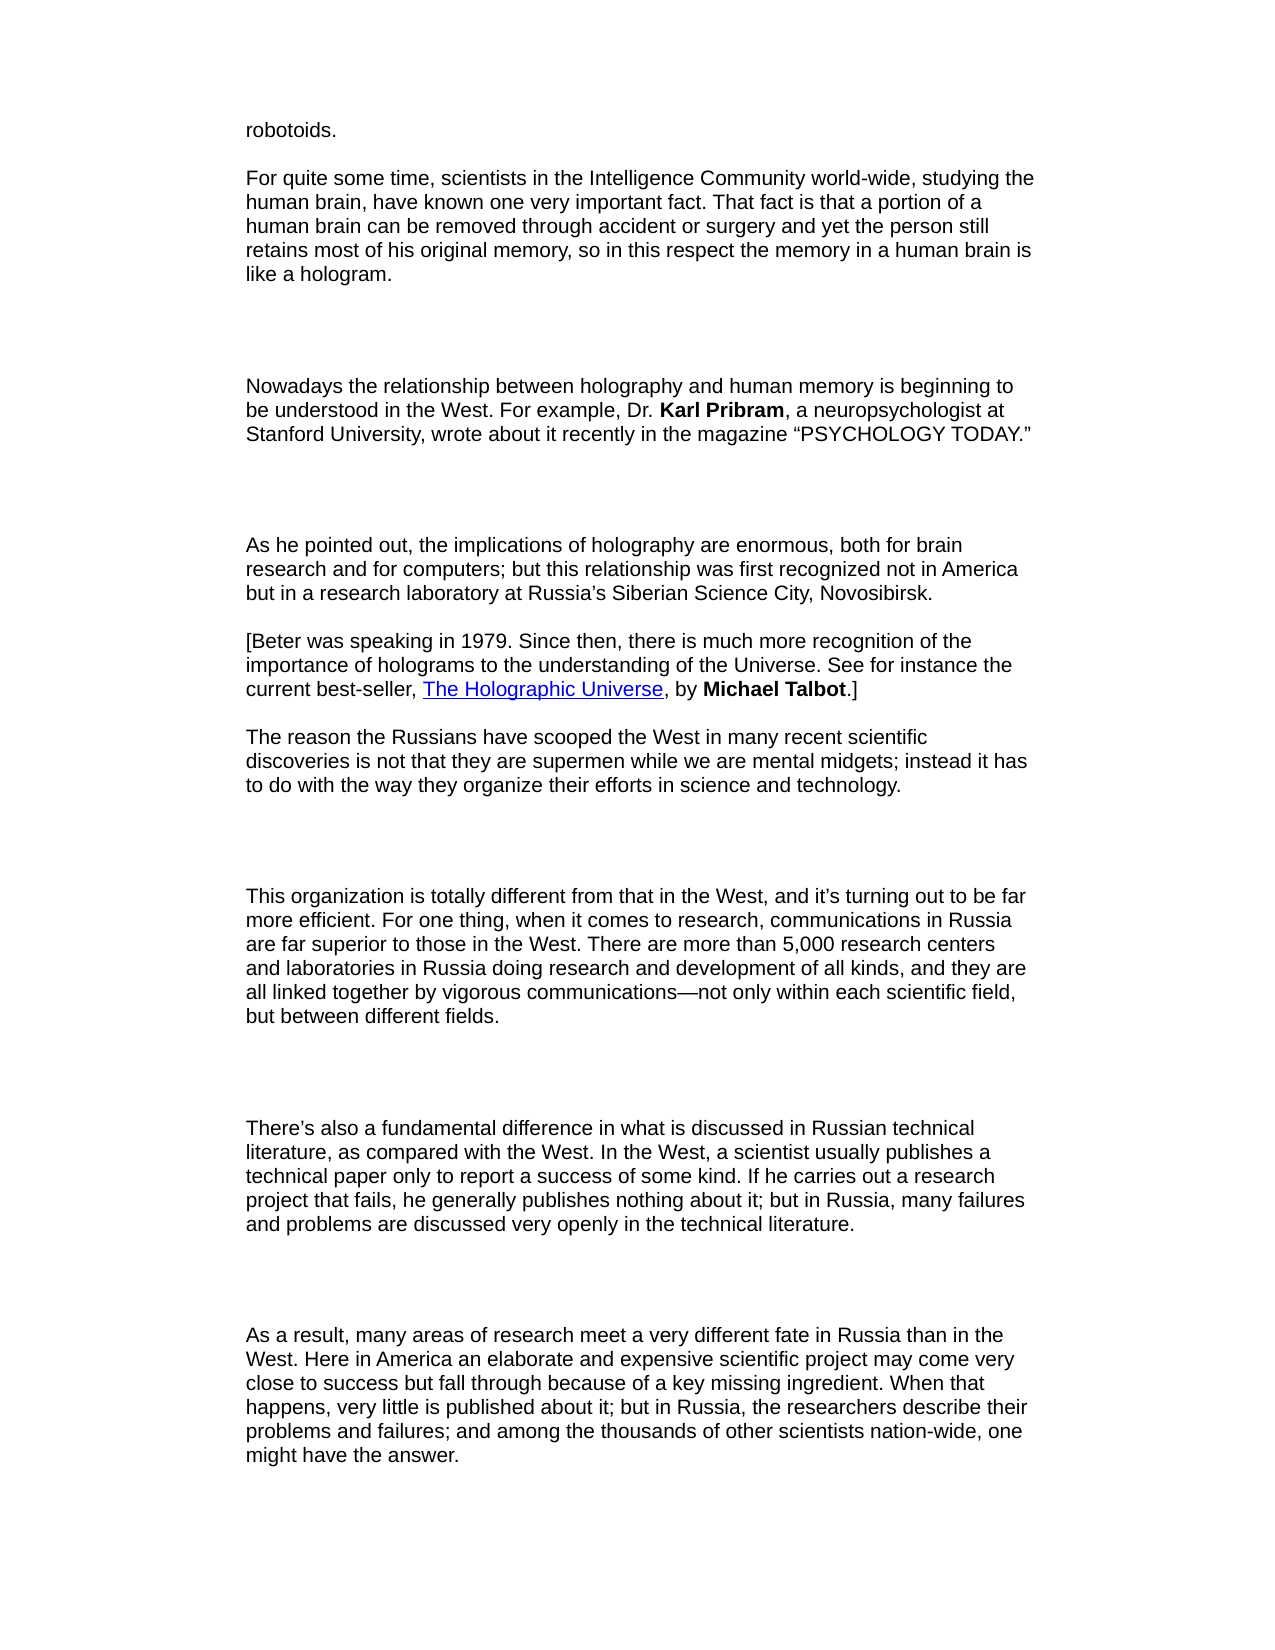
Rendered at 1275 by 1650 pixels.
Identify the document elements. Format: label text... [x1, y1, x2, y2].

text robotoids. For quite some time, scientists in the Intelligence Community world-wide, studying the human brain, have known one very important fact. That fact is that a portion of a human brain can be removed through accident or surgery and yet the person still retains most of his original memory, so in this respect the memory in a human brain is like a hologram. [246, 118, 1036, 286]
text As a result, many areas of research meet a very different fate in Russia than in the West. Here in America an elaborate and expensive scientific project may come very close to success but fall through because of a key missing ingredient. When that happens, very little is published about it; but in Russia, the researchers describe their problems and failures; and among the thousands of other scientists nation-wide, one might have the answer. [246, 1323, 1036, 1467]
text As he pointed out, the implications of holography are enormous, both for brain research and for computers; but this relationship was first recognized not in America but in a research laboratory at Russia’s Siberian Science City, Novosibirsk. [Beter was speaking in 1979. Since then, there is much more recognition of the importance of holograms to the understanding of the Universe. See for instance the current best-seller, The Holographic Universe, by Michael Talbot.] The reason the Russians have scooped the West in many recent scientific discoveries is not that they are supermen while we are mental midgets; instead it has to do with the way they organize their efforts in science and technology. [246, 533, 1036, 797]
text There’s also a fundamental difference in what is discussed in Russian technical literature, as compared with the West. In the West, a scientist usually publishes a technical paper only to report a success of some kind. If he carries out a research project that fails, he generally publishes nothing about it; but in Russia, many failures and problems are discussed very openly in the technical literature. [246, 1116, 1036, 1236]
text This organization is totally different from that in the West, and it’s turning out to be far more efficient. For one thing, when it comes to research, communications in Russia are far superior to those in the West. There are more than 5,000 research centers and laboratories in Russia doing research and development of all kinds, and they are all linked together by vigorous communications—not only within each scientific field, but between different fields. [246, 884, 1036, 1028]
text Nowadays the relationship between holography and human memory is beginning to be understood in the West. For example, Dr. Karl Pribram, a neuropsychologist at Stanford University, wrote about it recently in the magazine “PSYCHOLOGY TODAY.” [246, 373, 1036, 445]
